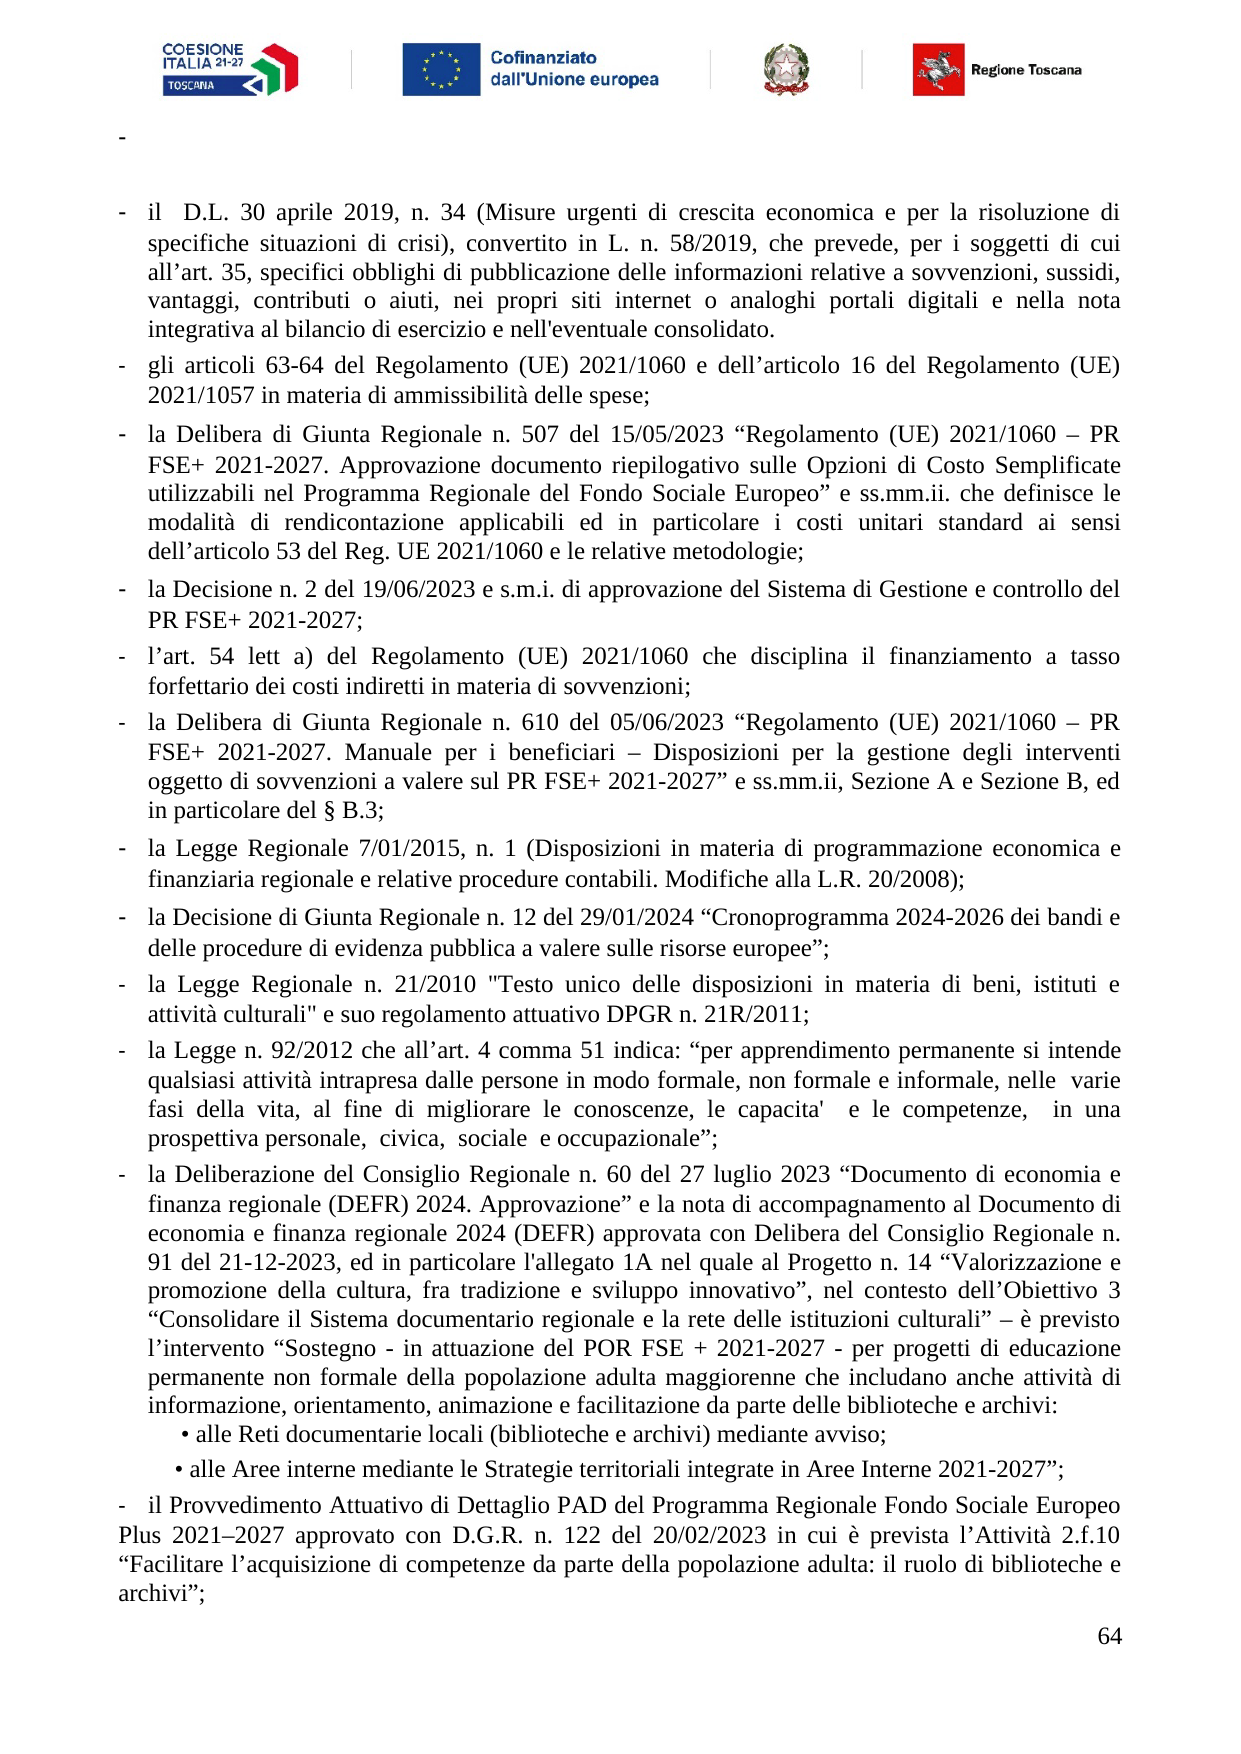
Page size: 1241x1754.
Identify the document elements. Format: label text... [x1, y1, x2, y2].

list il Provvedimento Attuativo di Dettaglio PAD del Programma Regionale Fondo Sociale Europeo Plus 2021–2027 approvato con D.G.R. n. 122 del 20/02/2023 in cui è prevista l’Attività 2.f.10 “Facilitare l’acquisizione di competenze da parte della popolazione adulta: il ruolo di biblioteche e archivi”; [118, 1489, 1122, 1607]
list la Decisione n. 2 del 19/06/2023 e s.m.i. di approvazione del Sistema di Gestione e controllo del PR FSE+ 2021-2027; [118, 571, 1122, 634]
list la Delibera di Giunta Regionale n. 507 del 15/05/2023 “Regolamento (UE) 2021/1060 – PR FSE+ 2021-2027. Approvazione documento riepilogativo sulle Opzioni di Costo Semplificate utilizzabili nel Programma Regionale del Fondo Sociale Europeo” e ss.mm.ii. che definisce le modalità di rendicontazione applicabili ed in particolare i costi unitari standard ai sensi dell’articolo 53 del Reg. UE 2021/1060 e le relative metodologie; [118, 416, 1122, 565]
text • alle Aree interne mediante le Strategie territoriali integrate in Aree Interne 2021-2027”; [118, 1454, 1122, 1483]
list la Legge Regionale n. 21/2010 "Testo unico delle disposizioni in materia di beni, istituti e attività culturali" e suo regolamento attuativo DPGR n. 21R/2011; [118, 968, 1122, 1028]
list la Legge Regionale 7/01/2015, n. 1 (Disposizioni in materia di programmazione economica e finanziaria regionale e relative procedure contabili. Modifiche alla L.R. 20/2008); [118, 830, 1122, 893]
list l’art. 54 lett a) del Regolamento (UE) 2021/1060 che disciplina il finanziamento a tasso forfettario dei costi indiretti in materia di sovvenzioni; [118, 640, 1122, 700]
text • alle Reti documentarie locali (biblioteche e archivi) mediante avviso; [118, 1419, 1122, 1448]
list gli articoli 63-64 del Regolamento (UE) 2021/1060 e dell’articolo 16 del Regolamento (UE) 2021/1057 in materia di ammissibilità delle spese; [118, 349, 1122, 409]
list la Decisione di Giunta Regionale n. 12 del 29/01/2024 “Cronoprogramma 2024-2026 dei bandi e delle procedure di evidenza pubblica a valere sulle risorse europee”; [118, 899, 1122, 962]
list il D.L. 30 aprile 2019, n. 34 (Misure urgenti di crescita economica e per la risoluzione di specifiche situazioni di crisi), convertito in L. n. 58/2019, che prevede, per i soggetti di cui all’art. 35, specifici obblighi di pubblicazione delle informazioni relative a sovvenzioni, sussidi, vantaggi, contributi o aiuti, nei propri siti internet o analoghi portali digitali e nella nota integrativa al bilancio di esercizio e nell'eventuale consolidato. [118, 194, 1122, 343]
picture [118, 19, 1123, 119]
list la Deliberazione del Consiglio Regionale n. 60 del 27 luglio 2023 “Documento di economia e finanza regionale (DEFR) 2024. Approvazione” e la nota di accompagnamento al Documento di economia e finanza regionale 2024 (DEFR) approvata con Delibera del Consiglio Regionale n. 91 del 21-12-2023, ed in particolare l'allegato 1A nel quale al Progetto n. 14 “Valorizzazione e promozione della cultura, fra tradizione e sviluppo innovativo”, nel contesto dell’Obiettivo 3 “Consolidare il Sistema documentario regionale e la rete delle istituzioni culturali” – è previsto l’intervento “Sostegno - in attuazione del POR FSE + 2021-2027 - per progetti di educazione permanente non formale della popolazione adulta maggiorenne che includano anche attività di informazione, orientamento, animazione e facilitazione da parte delle biblioteche e archivi: [118, 1158, 1122, 1419]
list la Delibera di Giunta Regionale n. 610 del 05/06/2023 “Regolamento (UE) 2021/1060 – PR FSE+ 2021-2027. Manuale per i beneficiari – Disposizioni per la gestione degli interventi oggetto di sovvenzioni a valere sul PR FSE+ 2021-2027” e ss.mm.ii, Sezione A e Sezione B, ed in particolare del § B.3; [118, 706, 1122, 824]
list la Legge n. 92/2012 che all’art. 4 comma 51 indica: “per apprendimento permanente si intende qualsiasi attività intrapresa dalle persone in modo formale, non formale e informale, nelle varie fasi della vita, al fine di migliorare le conoscenze, le capacita' e le competenze, in una prospettiva personale, civica, sociale e occupazionale”; [118, 1034, 1122, 1152]
